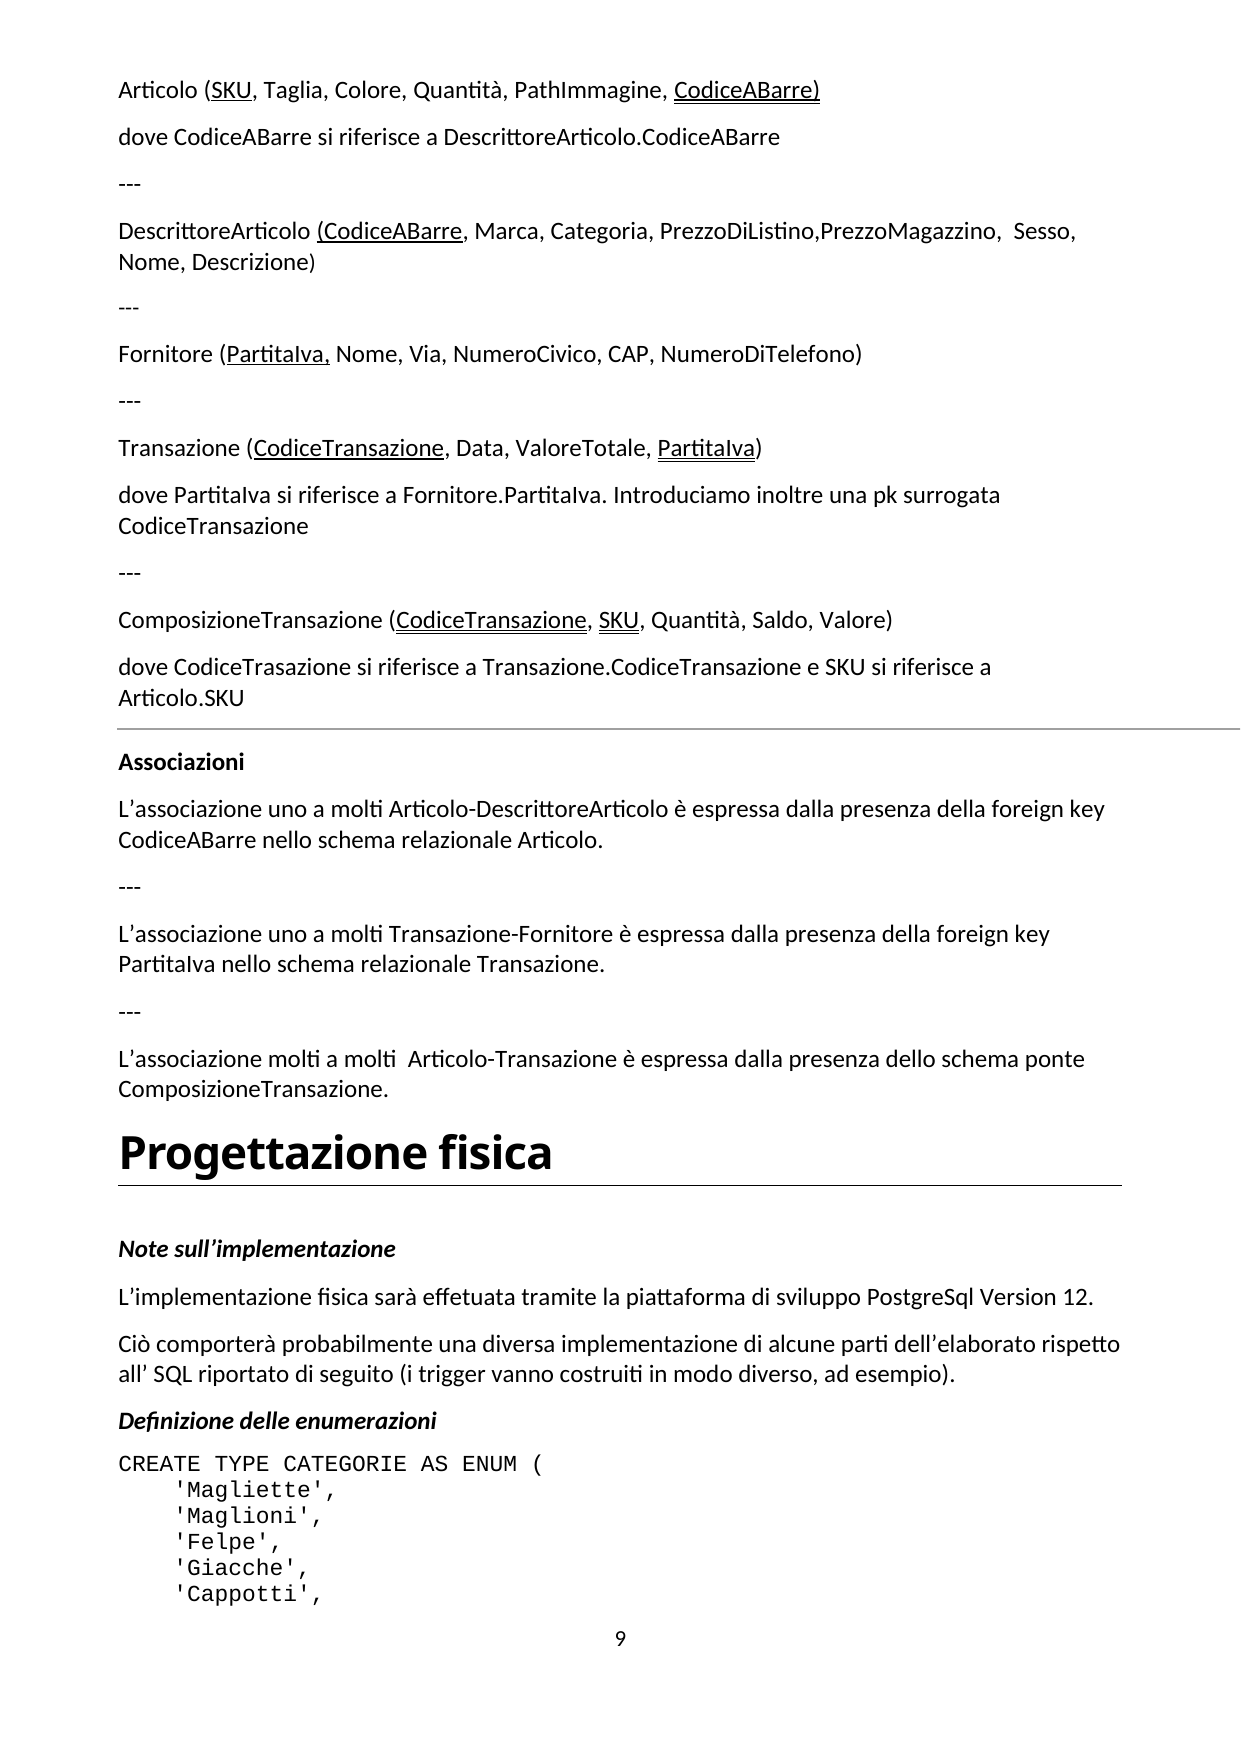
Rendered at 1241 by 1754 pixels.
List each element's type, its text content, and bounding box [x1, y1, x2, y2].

text 'Maglioni', [118, 1504, 1122, 1531]
text --- [118, 293, 1122, 321]
text dove CodiceTrasazione si riferisce a Transazione.CodiceTransazione e SKU si riferisce a Articolo.SKU [118, 651, 1122, 712]
text dove CodiceABarre si riferisce a DescrittoreArticolo.CodiceABarre [118, 121, 1122, 151]
text --- [118, 168, 1122, 199]
text L’implementazione fisica sarà effetuata tramite la piattaforma di sviluppo PostgreSql Version 12. [118, 1281, 1122, 1311]
text Fornitore (PartitaIva, Nome, Via, NumeroCivico, CAP, NumeroDiTelefono) [118, 338, 1122, 368]
text --- [118, 557, 1122, 587]
text Articolo (SKU, Taglia, Colore, Quantità, PathImmagine, CodiceABarre) [118, 74, 1122, 104]
text Note sull’implementazione [118, 1233, 1122, 1264]
text --- [118, 996, 1122, 1026]
text ComposizioneTransazione (CodiceTransazione, SKU, Quantità, Saldo, Valore) [118, 604, 1122, 635]
text Definizione delle enumerazioni [118, 1406, 1122, 1436]
text 'Cappotti', [118, 1582, 1122, 1608]
text L’associazione uno a molti Transazione-Fornitore è espressa dalla presenza della foreign key PartitaIva nello schema relazionale Transazione. [118, 918, 1122, 979]
text --- [118, 871, 1122, 901]
text Associazioni [118, 746, 1122, 777]
title Progettazione fisica [118, 1121, 1122, 1185]
text 'Felpe', [118, 1531, 1122, 1556]
text 'Magliette', [118, 1479, 1122, 1504]
text --- [118, 385, 1122, 415]
text dove PartitaIva si riferisce a Fornitore.PartitaIva. Introduciamo inoltre una pk surrogata CodiceTransazione [118, 479, 1122, 540]
text CREATE TYPE CATEGORIE AS ENUM ( [118, 1453, 1122, 1479]
text L’associazione uno a molti Articolo-DescrittoreArticolo è espressa dalla presenza della foreign key CodiceABarre nello schema relazionale Articolo. [118, 793, 1122, 854]
text L’associazione molti a molti Articolo-Transazione è espressa dalla presenza dello schema ponte ComposizioneTransazione. [118, 1043, 1122, 1104]
text DescrittoreArticolo (CodiceABarre, Marca, Categoria, PrezzoDiListino,PrezzoMagazzino, Sesso, Nome, Descrizione) [118, 215, 1122, 276]
text Transazione (CodiceTransazione, Data, ValoreTotale, PartitaIva) [118, 432, 1122, 463]
text Ciò comporterà probabilmente una diversa implementazione di alcune parti dell’elaborato rispetto all’ SQL riportato di seguito (i trigger vanno costruiti in modo diverso, ad esempio). [118, 1328, 1122, 1389]
text 'Giacche', [118, 1556, 1122, 1582]
